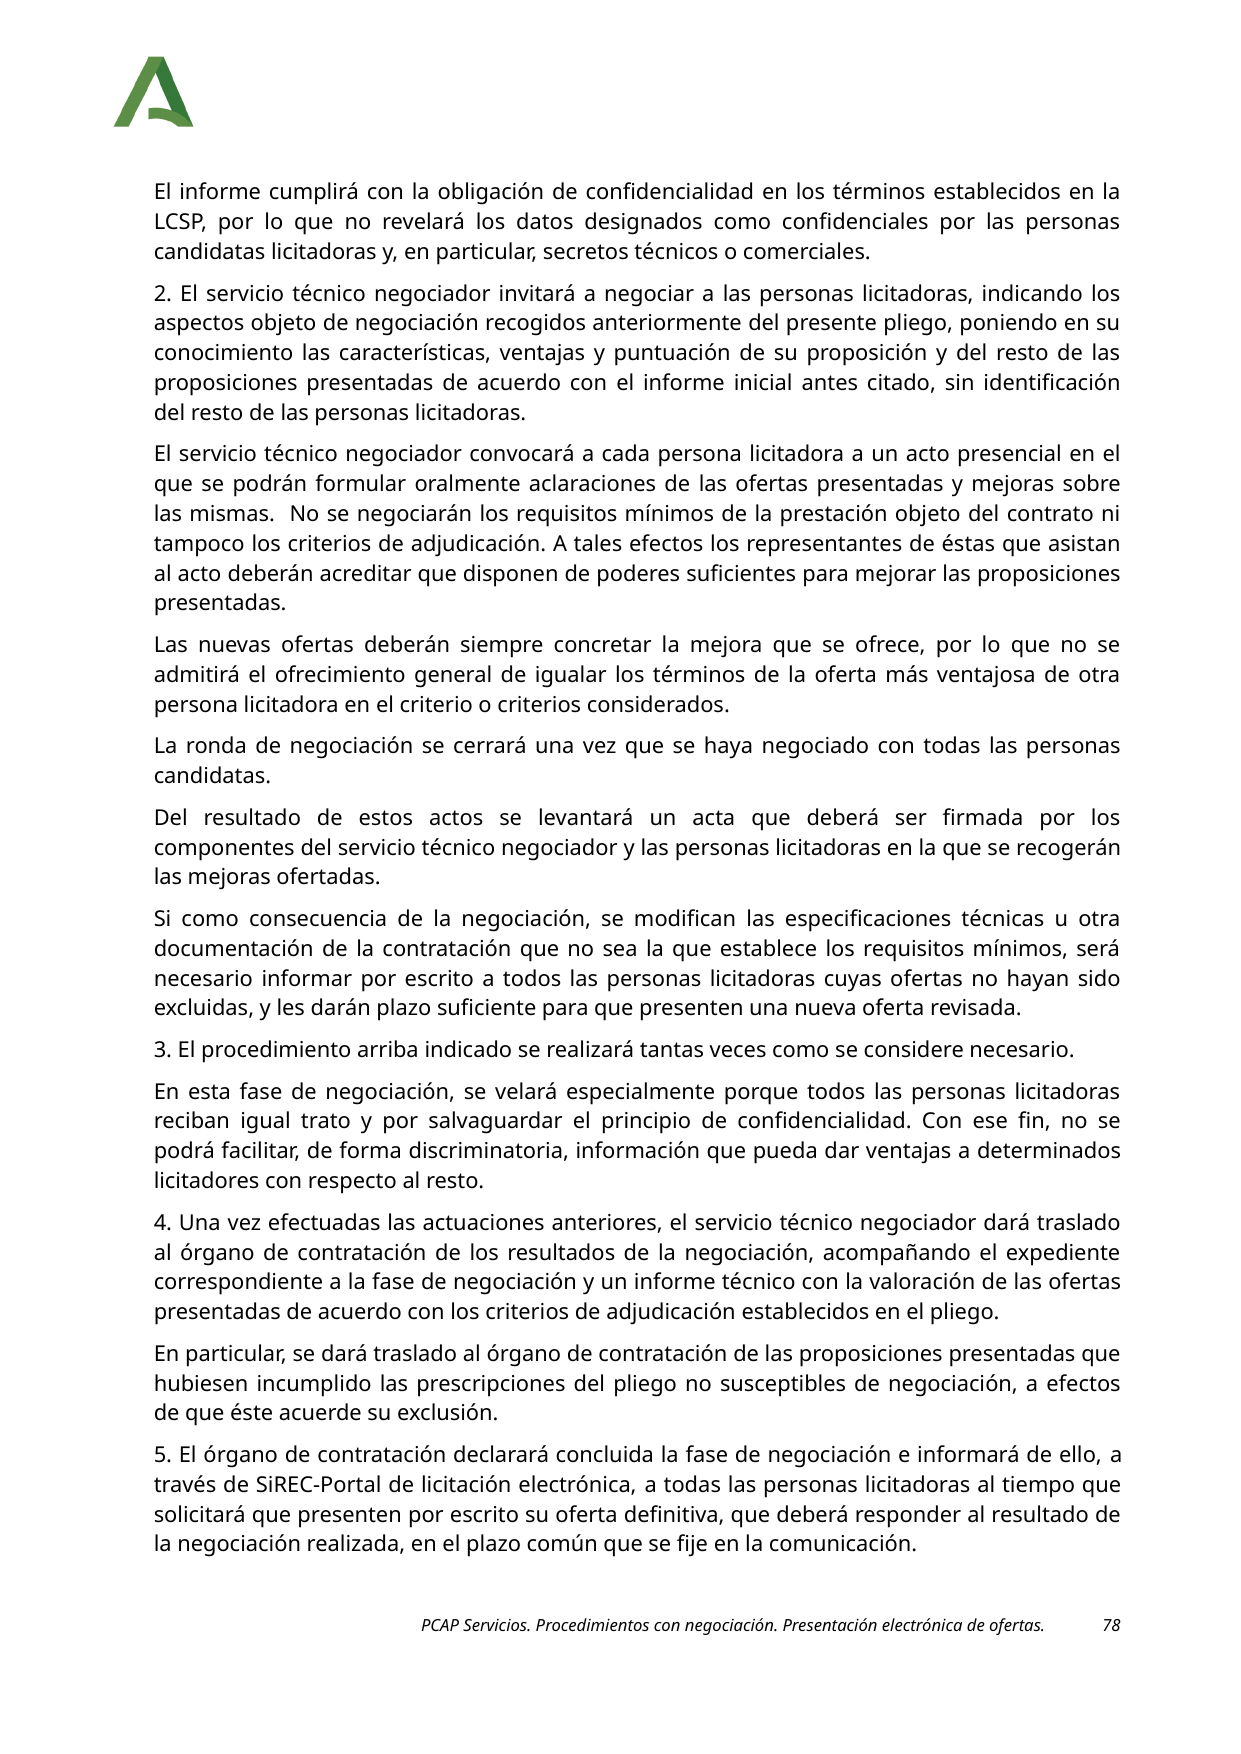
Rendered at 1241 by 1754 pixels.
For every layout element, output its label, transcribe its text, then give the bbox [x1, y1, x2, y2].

text Si como consecuencia de la negociación, se modifican las especificaciones técnicas u otra documentación de la contratación que no sea la que establece los requisitos mínimos, será necesario informar por escrito a todos las personas licitadoras cuyas ofertas no hayan sido excluidas, y les darán plazo suficiente para que presenten una nueva oferta revisada. [153, 903, 1122, 1022]
text El servicio técnico negociador convocará a cada persona licitadora a un acto presencial en el que se podrán formular oralmente aclaraciones de las ofertas presentadas y mejoras sobre las mismas. No se negociarán los requisitos mínimos de la prestación objeto del contrato ni tampoco los criterios de adjudicación. A tales efectos los representantes de éstas que asistan al acto deberán acreditar que disponen de poderes suficientes para mejorar las proposiciones presentadas. [153, 438, 1122, 617]
text La ronda de negociación se cerrará una vez que se haya negociado con todas las personas candidatas. [153, 730, 1122, 790]
picture [109, 52, 198, 131]
text 4. Una vez efectuadas las actuaciones anteriores, el servicio técnico negociador dará traslado al órgano de contratación de los resultados de la negociación, acompañando el expediente correspondiente a la fase de negociación y un informe técnico con la valoración de las ofertas presentadas de acuerdo con los criterios de adjudicación establecidos en el pliego. [153, 1207, 1122, 1326]
text 3. El procedimiento arriba indicado se realizará tantas veces como se considere necesario. [153, 1034, 1122, 1064]
text En esta fase de negociación, se velará especialmente porque todos las personas licitadoras reciban igual trato y por salvaguardar el principio de confidencialidad. Con ese fin, no se podrá facilitar, de forma discriminatoria, información que pueda dar ventajas a determinados licitadores con respecto al resto. [153, 1076, 1122, 1195]
text 5. El órgano de contratación declarará concluida la fase de negociación e informará de ello, a través de SiREC-Portal de licitación electrónica, a todas las personas licitadoras al tiempo que solicitará que presenten por escrito su oferta definitiva, que deberá responder al resultado de la negociación realizada, en el plazo común que se fije en la comunicación. [153, 1439, 1122, 1558]
text 2. El servicio técnico negociador invitará a negociar a las personas licitadoras, indicando los aspectos objeto de negociación recogidos anteriormente del presente pliego, poniendo en su conocimiento las características, ventajas y puntuación de su proposición y del resto de las proposiciones presentadas de acuerdo con el informe inicial antes citado, sin identificación del resto de las personas licitadoras. [153, 278, 1122, 427]
text Las nuevas ofertas deberán siempre concretar la mejora que se ofrece, por lo que no se admitirá el ofrecimiento general de igualar los términos de la oferta más ventajosa de otra persona licitadora en el criterio o criterios considerados. [153, 629, 1122, 718]
text El informe cumplirá con la obligación de confidencialidad en los términos establecidos en la LCSP, por lo que no revelará los datos designados como confidenciales por las personas candidatas licitadoras y, en particular, secretos técnicos o comerciales. [153, 176, 1122, 266]
text Del resultado de estos actos se levantará un acta que deberá ser firmada por los componentes del servicio técnico negociador y las personas licitadoras en la que se recogerán las mejoras ofertadas. [153, 802, 1122, 891]
text En particular, se dará traslado al órgano de contratación de las proposiciones presentadas que hubiesen incumplido las prescripciones del pliego no susceptibles de negociación, a efectos de que éste acuerde su exclusión. [153, 1338, 1122, 1427]
